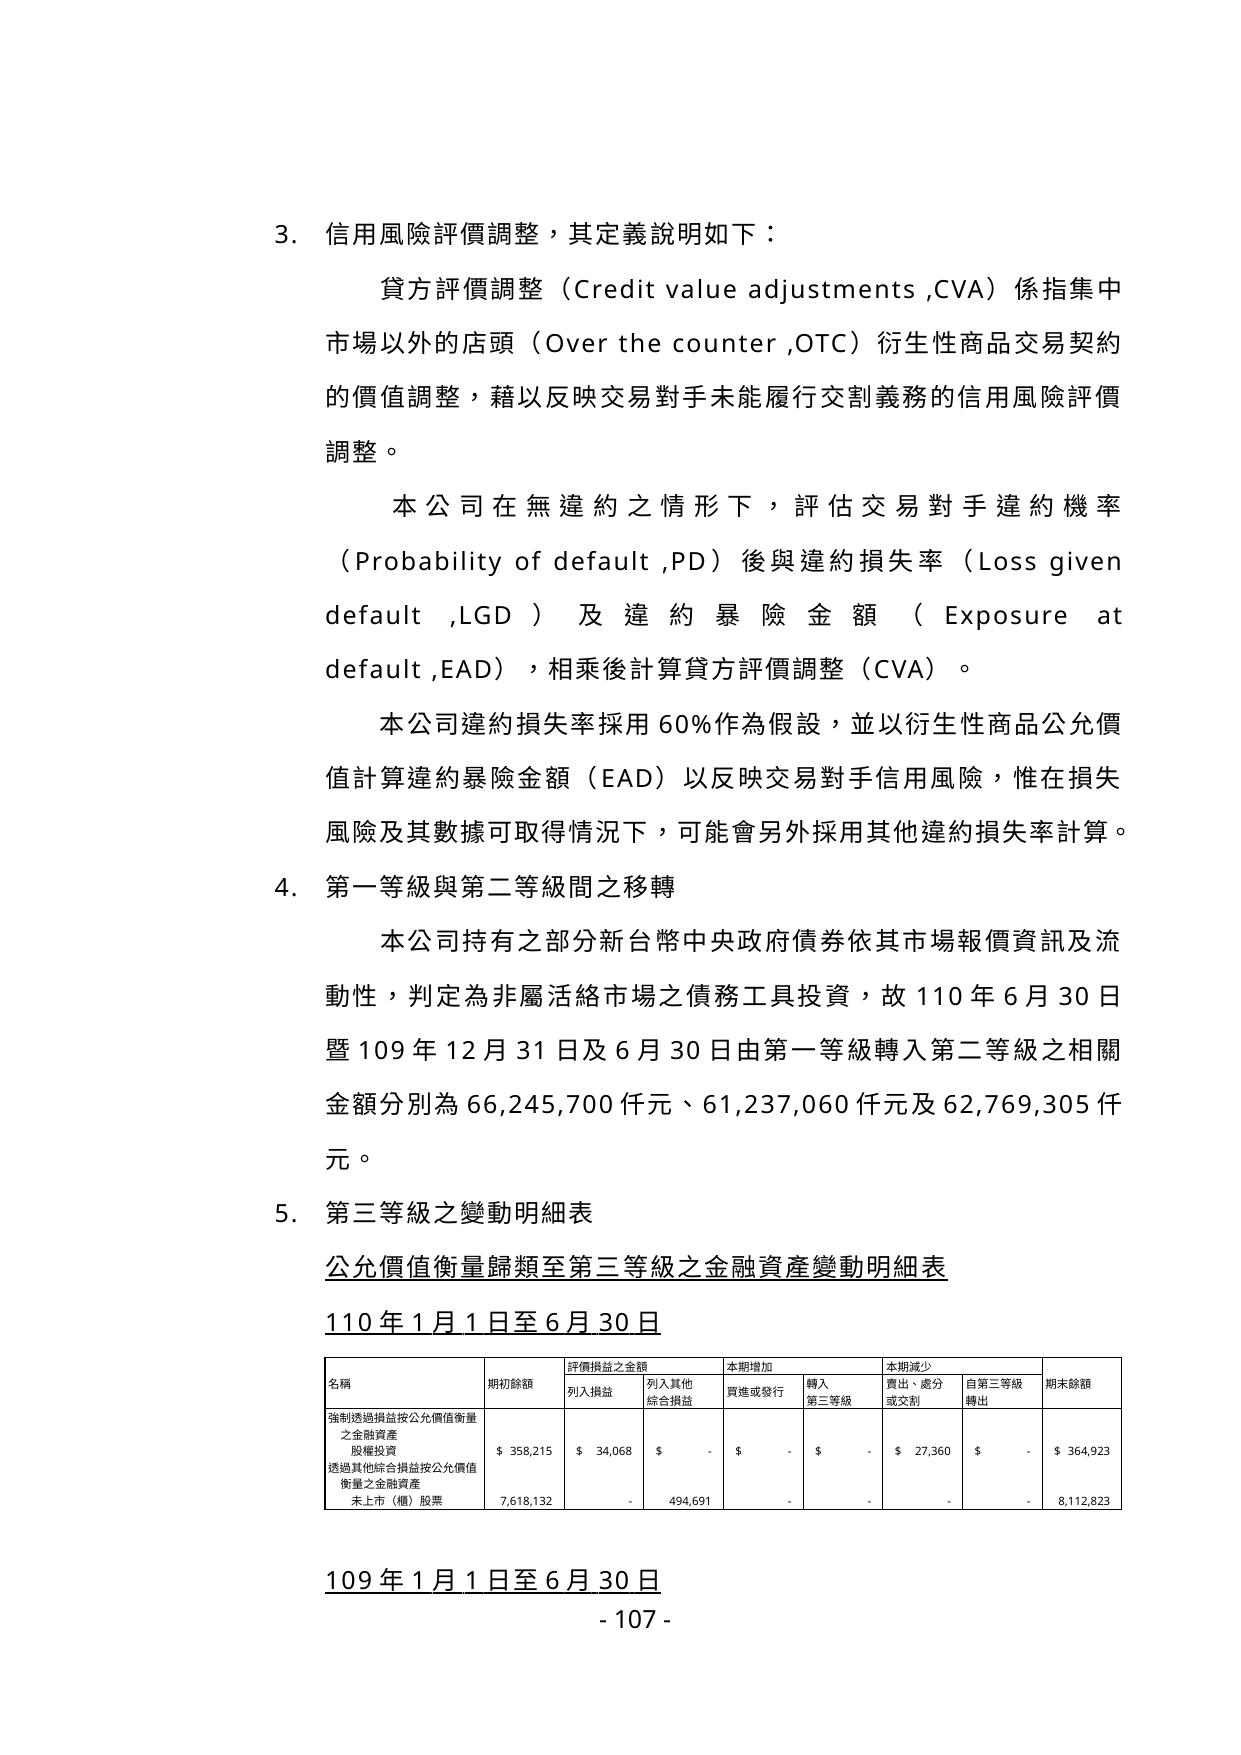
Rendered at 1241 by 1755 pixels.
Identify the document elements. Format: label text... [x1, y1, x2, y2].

table_cell [485, 1409, 564, 1442]
table_cell 股權投資 [326, 1443, 484, 1459]
table_cell 自第三等級 轉出 [963, 1375, 1042, 1408]
table_cell [565, 1409, 643, 1442]
table_cell 強制透過損益按公允價值衡量之金融資產 [326, 1409, 484, 1442]
table_header 評價損益之金額 [565, 1358, 723, 1374]
table_cell [1043, 1409, 1121, 1442]
text 3. 信用風險評價調整，其定義說明如下： [266, 215, 1122, 251]
table_cell 列入損益 [565, 1375, 643, 1408]
table_cell 賣出、處分 或交割 [883, 1375, 962, 1408]
table_cell - [804, 1492, 882, 1509]
table_cell [883, 1459, 962, 1492]
table_header 本期減少 [883, 1358, 1042, 1374]
table_cell $ 34,068 [565, 1443, 643, 1459]
table_cell $ 27,360 [883, 1443, 962, 1459]
table_cell [644, 1459, 723, 1492]
table_cell - [724, 1492, 803, 1509]
table_header 名稱 [326, 1358, 484, 1408]
table_cell 494,691 [644, 1492, 723, 1509]
table_cell $ - [963, 1443, 1042, 1459]
text 本公司在無違約之情形下，評估交易對手違約機率（Probability of default ,PD）後與違約損失率（Loss given default ,LGD）及違約暴險金額（Exposure at default ,EAD），相乘後計算貸方評價調整（CVA）。 [325, 487, 1122, 686]
table_cell $ 364,923 [1043, 1443, 1121, 1459]
table_cell - [963, 1492, 1042, 1509]
text 4. 第一等級與第二等級間之移轉 [266, 867, 1122, 903]
table_cell [485, 1459, 564, 1492]
table_header 本期增加 [724, 1358, 882, 1374]
table_cell [724, 1459, 803, 1492]
table_cell [724, 1409, 803, 1442]
table_cell [804, 1409, 882, 1442]
text 110年1月1日至6月30日 [325, 1302, 1122, 1338]
table_cell [565, 1459, 643, 1492]
table_cell $ - [724, 1443, 803, 1459]
table_cell $ - [644, 1443, 723, 1459]
table_cell [963, 1409, 1042, 1442]
table_cell [883, 1409, 962, 1442]
table_cell 列入其他 綜合損益 [644, 1375, 723, 1408]
text 貸方評價調整（Credit value adjustments ,CVA）係指集中市場以外的店頭（Over the counter ,OTC）衍生性商品交易契約的價值調整，藉以反映交易對手未能履行交割義務的信用風險評價調整。 [325, 269, 1122, 468]
table_cell - [883, 1492, 962, 1509]
text 109年1月1日至6月30日 [325, 1561, 1122, 1597]
table_cell $ - [804, 1443, 882, 1459]
table_header 期初餘額 [485, 1358, 564, 1408]
table_cell 透過其他綜合損益按公允價值衡量之金融資產 [326, 1459, 484, 1492]
table_cell 8,112,823 [1043, 1492, 1121, 1509]
table_cell - [565, 1492, 643, 1509]
table_header 期末餘額 [1043, 1358, 1121, 1408]
table_cell 買進或發行 [724, 1375, 803, 1408]
text 5. 第三等級之變動明細表 [266, 1193, 1122, 1230]
text 本公司持有之部分新台幣中央政府債券依其市場報價資訊及流動性，判定為非屬活絡市場之債務工具投資，故110年6月30日暨109年12月31日及6月30日由第一等級轉入第二等級之相關金額分別為66,245,700仟元、61,237,060仟元及62,769,305仟元。 [325, 922, 1122, 1175]
table_cell [963, 1459, 1042, 1492]
table_cell $ 358,215 [485, 1443, 564, 1459]
text 公允價值衡量歸類至第三等級之金融資產變動明細表 [325, 1248, 1122, 1284]
table_cell 7,618,132 [485, 1492, 564, 1509]
text 本公司違約損失率採用60%作為假設，並以衍生性商品公允價值計算違約暴險金額（EAD）以反映交易對手信用風險，惟在損失風險及其數據可取得情況下，可能會另外採用其他違約損失率計算。 [325, 704, 1122, 849]
table_cell [1043, 1459, 1121, 1492]
table_cell [644, 1409, 723, 1442]
table_cell 未上市（櫃）股票 [326, 1492, 484, 1509]
table_cell [804, 1459, 882, 1492]
table_cell 轉入 第三等級 [804, 1375, 882, 1408]
